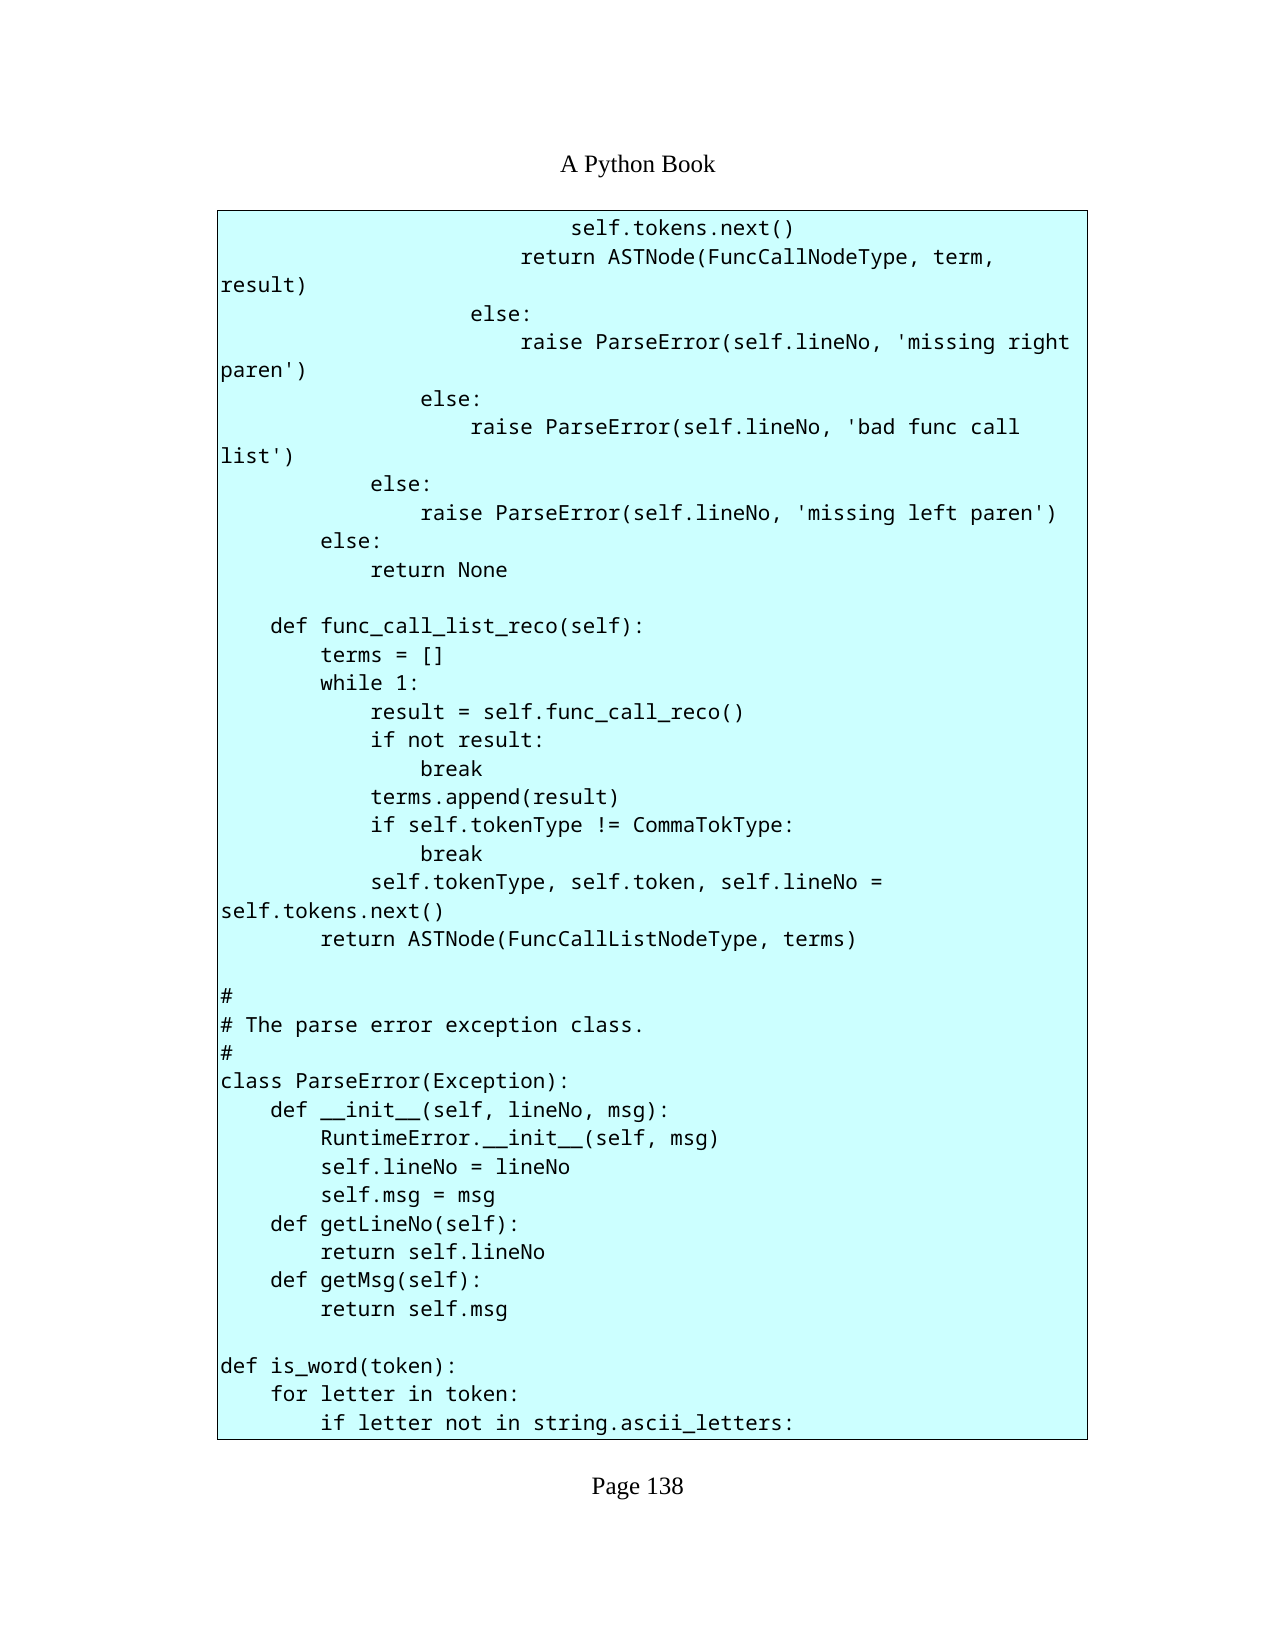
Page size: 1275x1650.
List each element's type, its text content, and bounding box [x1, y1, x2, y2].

text self.tokens.next() return ASTNode(FuncCallNodeType, term, result) else: raise ParseError(self.lineNo, 'missing right paren') else: raise ParseError(self.lineNo, 'bad func call list') else: raise ParseError(self.lineNo, 'missing left paren') else: return None def func_call_list_reco(self): terms = [] while 1: result = self.func_call_reco() if not result: break terms.append(result) if self.tokenType != CommaTokType: break self.tokenType, self.token, self.lineNo = self.tokens.next() return ASTNode(FuncCallListNodeType, terms) # # The parse error exception class. # class ParseError(Exception): def __init__(self, lineNo, msg): RuntimeError.__init__(self, msg) self.lineNo = lineNo self.msg = msg def getLineNo(self): return self.lineNo def getMsg(self): return self.msg def is_word(token): for letter in token: if letter not in string.ascii_letters: [218, 211, 1087, 1439]
